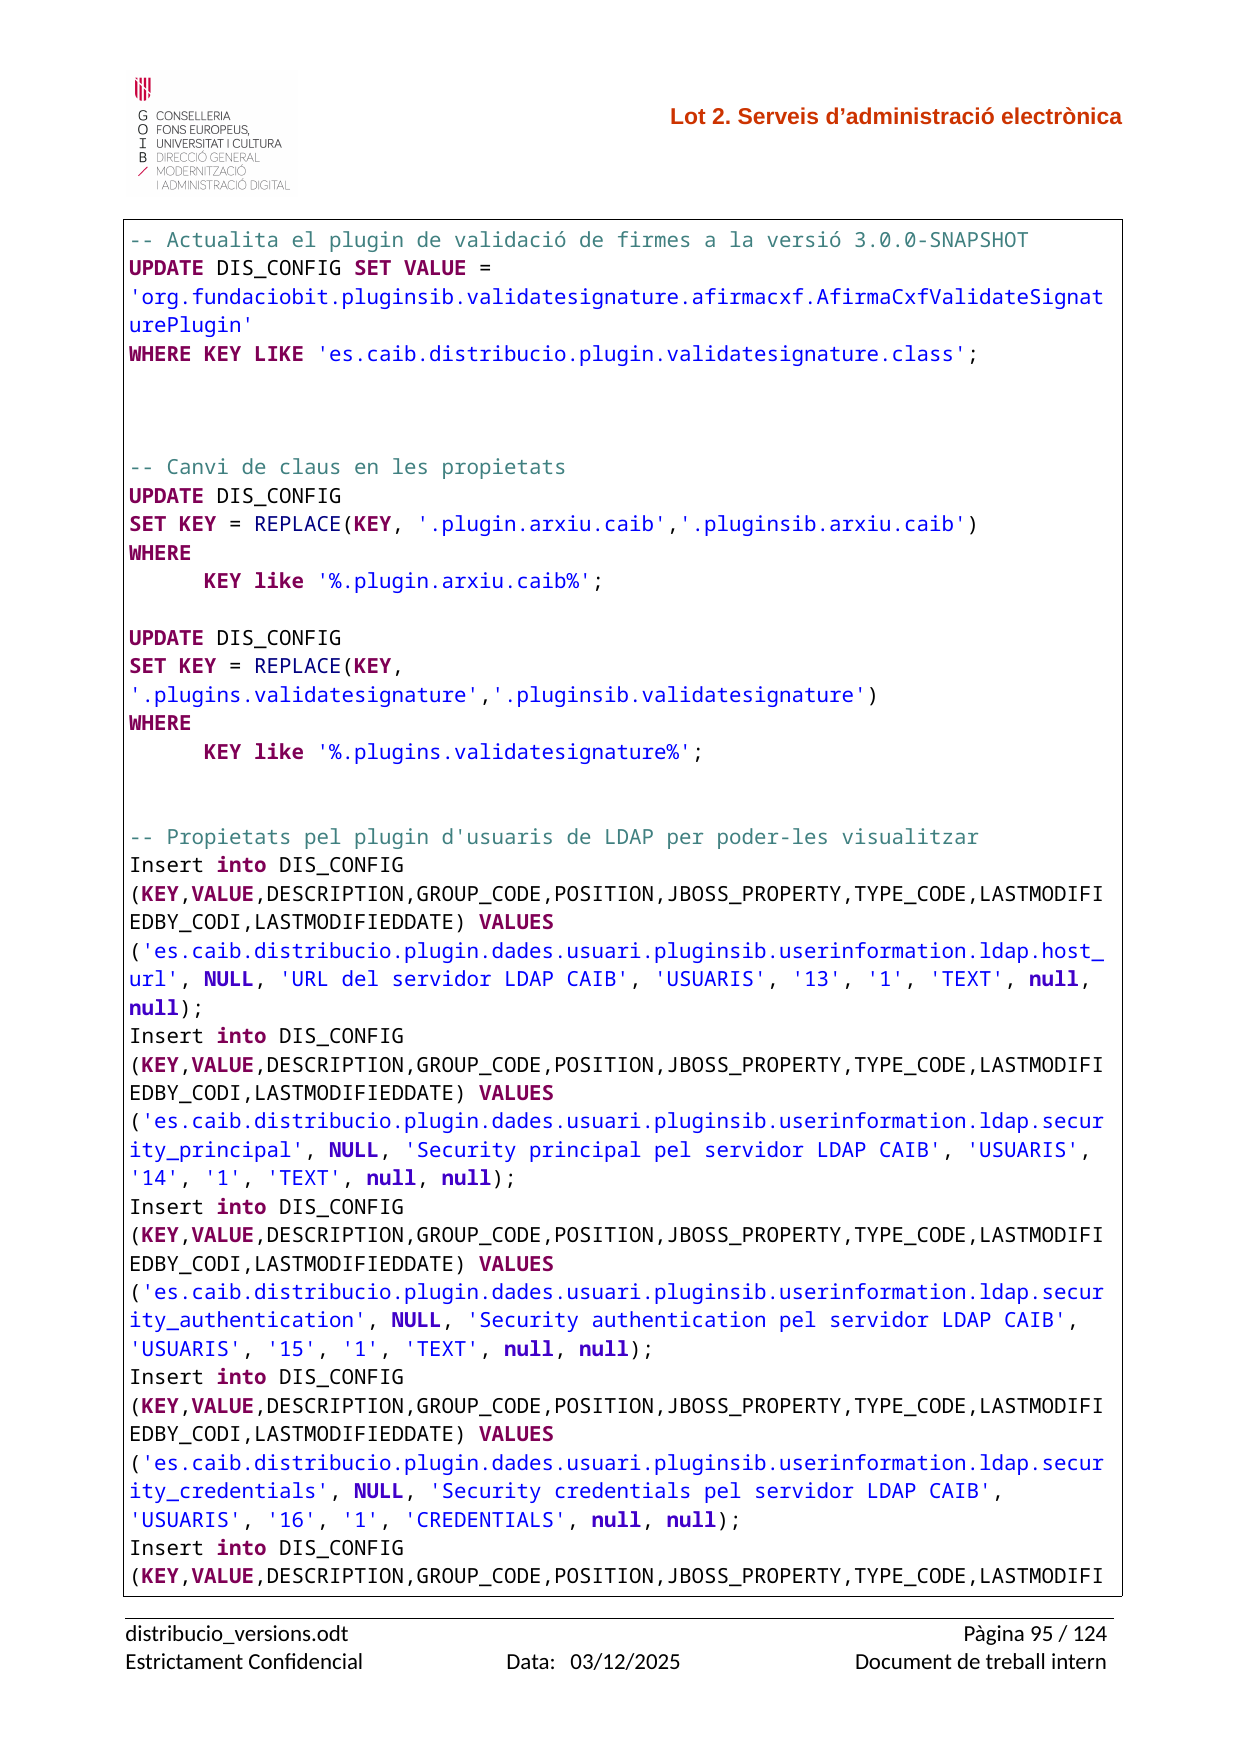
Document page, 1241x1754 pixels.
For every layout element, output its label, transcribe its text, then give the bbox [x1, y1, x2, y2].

picture [126, 70, 299, 197]
table_header -- Actualita el plugin de validació de firmes a la versió 3.0.0-SNAPSHOT UPDATE DIS_CONFIG SET VALUE = 'org.fundaciobit.pluginsib.validatesignature.afirmacxf.AfirmaCxfValidateSignaturePlugin' WHERE KEY LIKE 'es.caib.distribucio.plugin.validatesignature.class'; -- Canvi de claus en les propietats UPDATE DIS_CONFIG SET KEY = REPLACE(KEY, '.plugin.arxiu.caib','.pluginsib.arxiu.caib') WHERE KEY like '%.plugin.arxiu.caib%'; UPDATE DIS_CONFIG SET KEY = REPLACE(KEY, '.plugins.validatesignature','.pluginsib.validatesignature') WHERE KEY like '%.plugins.validatesignature%'; -- Propietats pel plugin d'usuaris de LDAP per poder-les visualitzar Insert into DIS_CONFIG (KEY,VALUE,DESCRIPTION,GROUP_CODE,POSITION,JBOSS_PROPERTY,TYPE_CODE,LASTMODIFIEDBY_CODI,LASTMODIFIEDDATE) VALUES ('es.caib.distribucio.plugin.dades.usuari.pluginsib.userinformation.ldap.host_url', NULL, 'URL del servidor LDAP CAIB', 'USUARIS', '13', '1', 'TEXT', null, null); Insert into DIS_CONFIG (KEY,VALUE,DESCRIPTION,GROUP_CODE,POSITION,JBOSS_PROPERTY,TYPE_CODE,LASTMODIFIEDBY_CODI,LASTMODIFIEDDATE) VALUES ('es.caib.distribucio.plugin.dades.usuari.pluginsib.userinformation.ldap.security_principal', NULL, 'Security principal pel servidor LDAP CAIB', 'USUARIS', '14', '1', 'TEXT', null, null); Insert into DIS_CONFIG (KEY,VALUE,DESCRIPTION,GROUP_CODE,POSITION,JBOSS_PROPERTY,TYPE_CODE,LASTMODIFIEDBY_CODI,LASTMODIFIEDDATE) VALUES ('es.caib.distribucio.plugin.dades.usuari.pluginsib.userinformation.ldap.security_authentication', NULL, 'Security authentication pel servidor LDAP CAIB', 'USUARIS', '15', '1', 'TEXT', null, null); Insert into DIS_CONFIG (KEY,VALUE,DESCRIPTION,GROUP_CODE,POSITION,JBOSS_PROPERTY,TYPE_CODE,LASTMODIFIEDBY_CODI,LASTMODIFIEDDATE) VALUES ('es.caib.distribucio.plugin.dades.usuari.pluginsib.userinformation.ldap.security_credentials', NULL, 'Security credentials pel servidor LDAP CAIB', 'USUARIS', '16', '1', 'CREDENTIALS', null, null); Insert into DIS_CONFIG (KEY,VALUE,DESCRIPTION,GROUP_CODE,POSITION,JBOSS_PROPERTY,TYPE_CODE,LASTMODIFI [124, 220, 1122, 1596]
